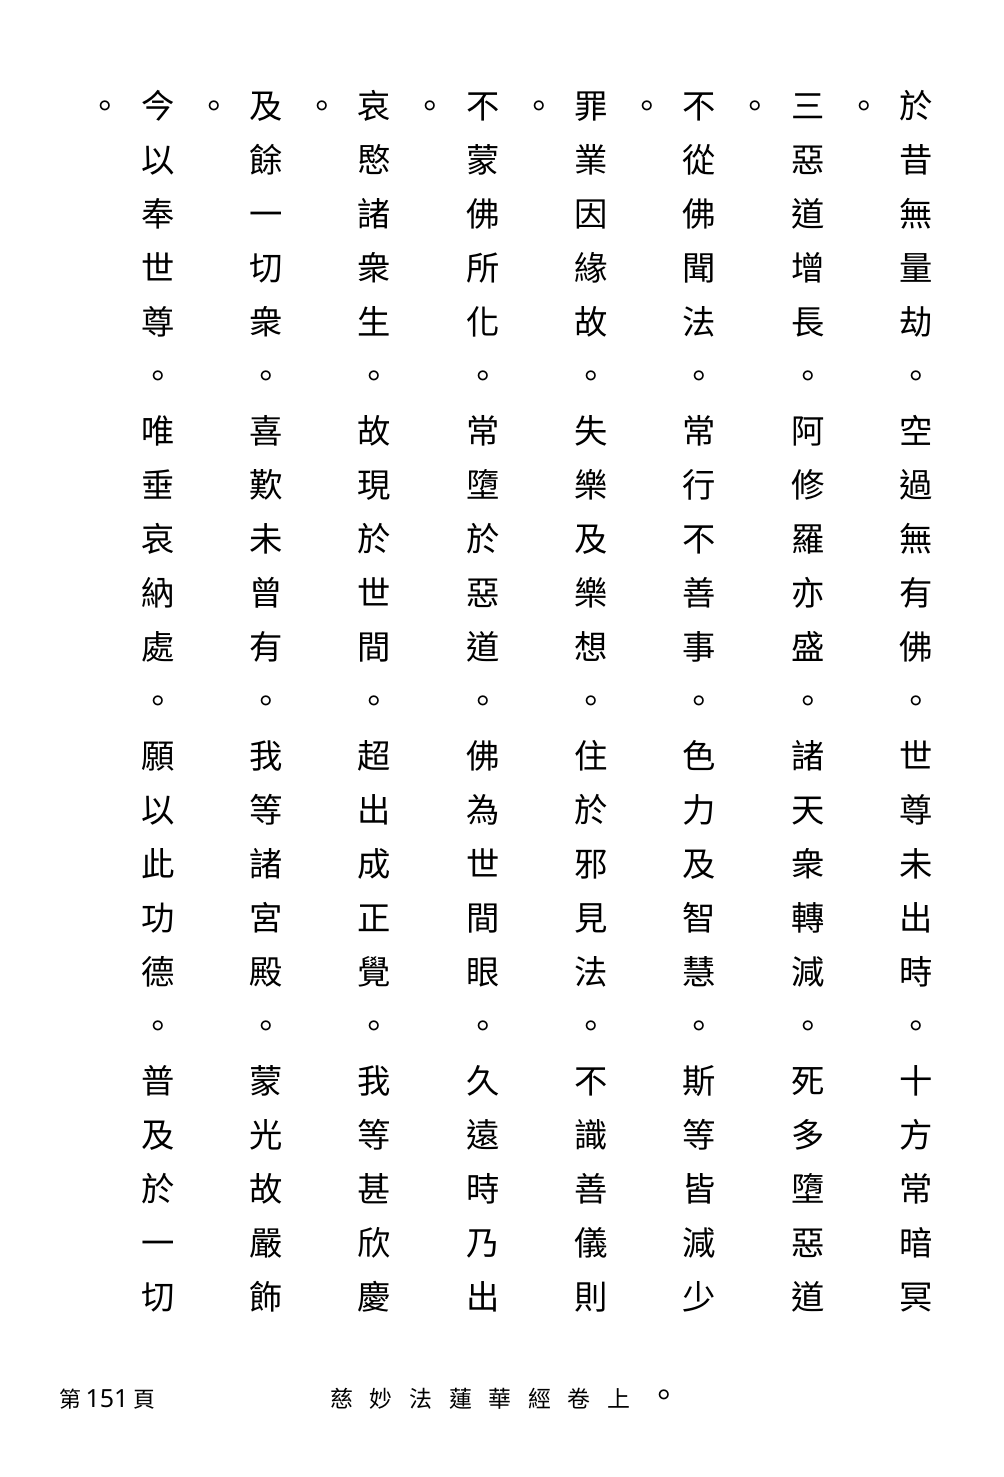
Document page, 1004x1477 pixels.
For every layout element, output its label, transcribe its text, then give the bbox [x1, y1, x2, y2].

text 三惡道增長。阿修羅亦盛。諸天衆轉減。死多墮惡道。 [728, 88, 837, 1363]
text 今以奉世尊。唯垂哀納處。願以此功德。普及於一切。 [78, 88, 187, 1363]
text 不從佛聞法。常行不善事。色力及智慧。斯等皆減少。 [620, 88, 728, 1363]
text 及餘一切衆。喜歎未曾有。我等諸宮殿。蒙光故嚴飾。 [187, 88, 295, 1363]
text 罪業因緣故。失樂及樂想。住於邪見法。不識善儀則。 [512, 88, 620, 1363]
text 哀愍諸衆生。故現於世間。超出成正覺。我等甚欣慶。 [295, 88, 403, 1363]
text 於昔無量劫。空過無有佛。世尊未出時。十方常暗冥。 [837, 88, 945, 1363]
text 不蒙佛所化。常墮於惡道。佛為世間眼。久遠時乃出。 [403, 88, 512, 1363]
